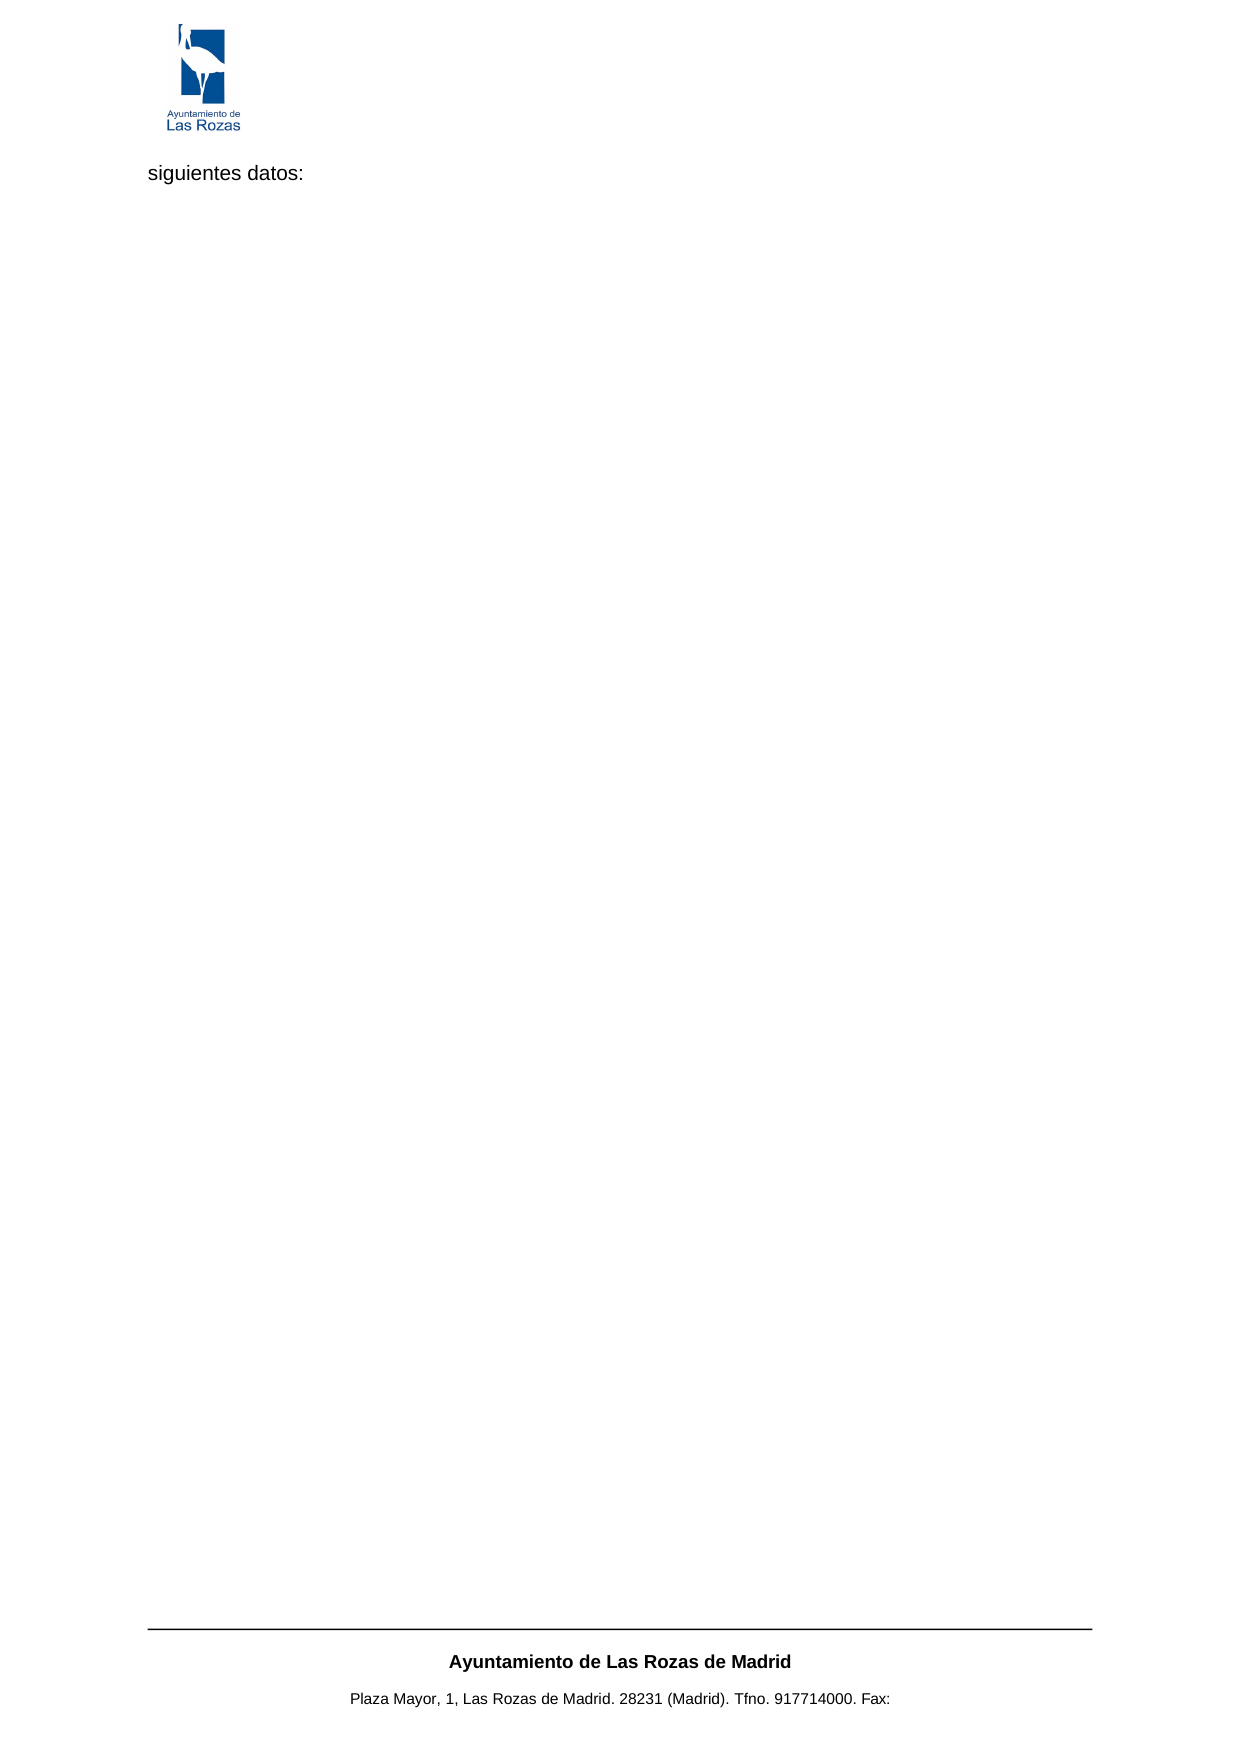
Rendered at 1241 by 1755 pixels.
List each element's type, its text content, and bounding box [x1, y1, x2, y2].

text siguientes datos: [148, 161, 1093, 185]
